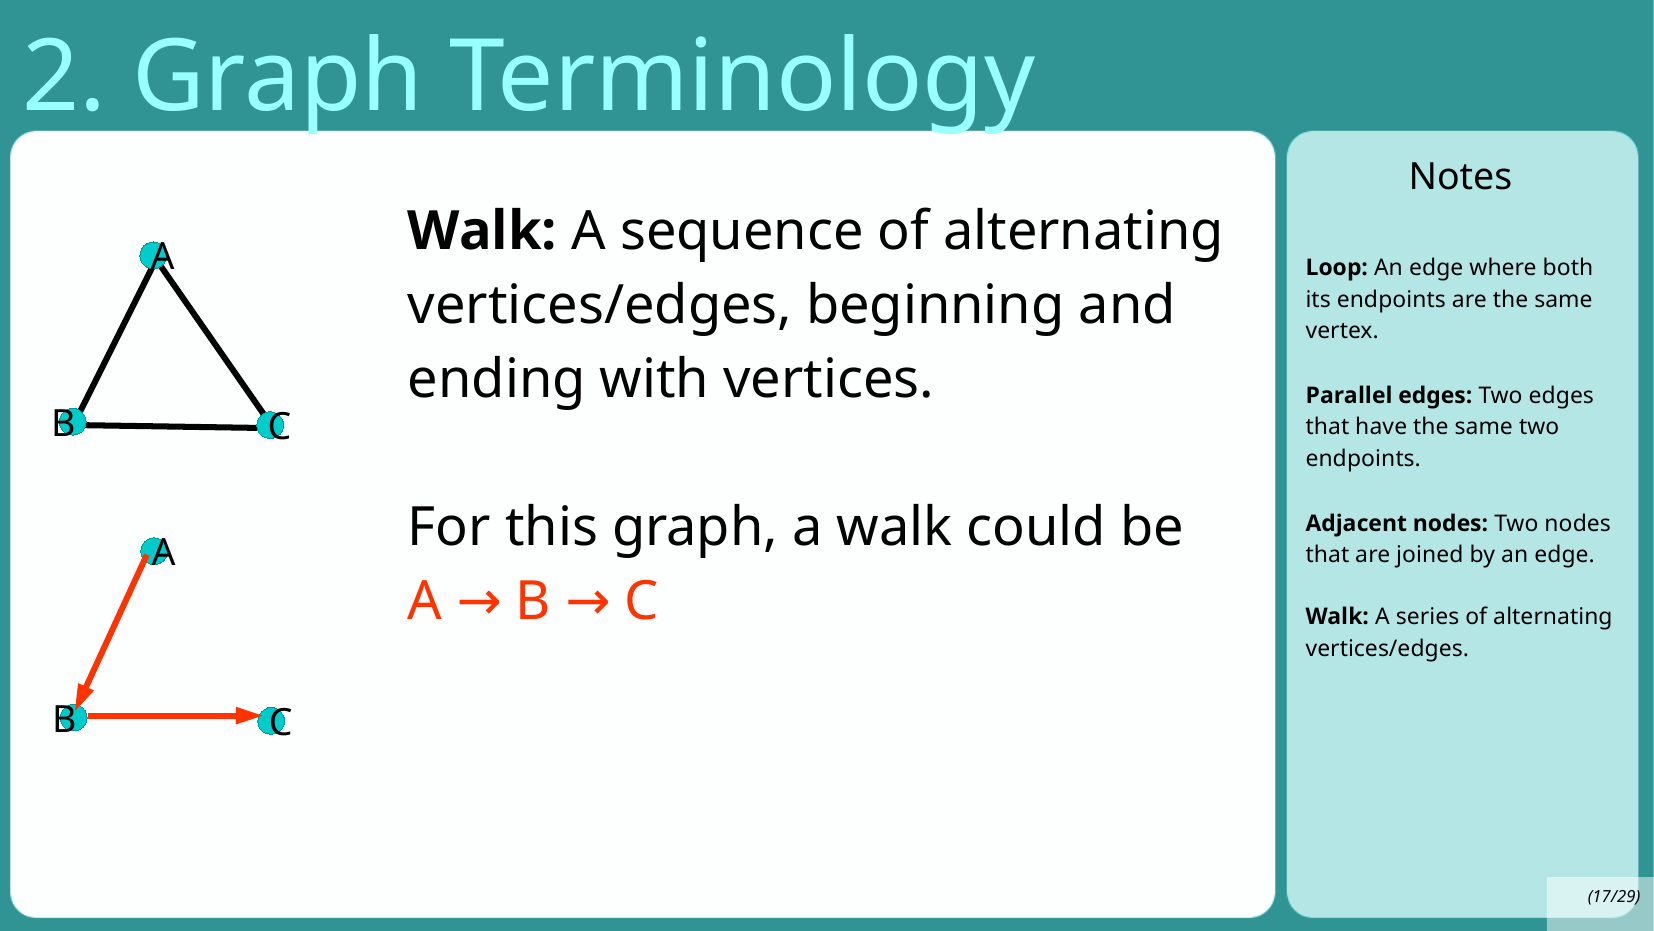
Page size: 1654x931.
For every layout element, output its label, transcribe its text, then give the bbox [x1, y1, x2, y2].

text_box A [140, 537, 161, 565]
picture [0, 0, 1654, 931]
text_box C [257, 707, 278, 735]
text_box A [139, 241, 160, 269]
text_box B [59, 423, 70, 433]
text_box B [67, 704, 88, 731]
text_box Notes Loop: An edge where both its endpoints are the same vertex. Parallel edges: Two edges that have the same two endpoints. Adjacent nodes: Two nodes that are joined by an edge. Walk: A series of alternating vertices/edges. [1290, 141, 1631, 661]
text_box Walk: A sequence of alternating vertices/edges, beginning and ending with vertices. For this graph, a walk could be A → B → C [407, 191, 1244, 810]
text_box A [158, 247, 166, 258]
text_box A [159, 543, 167, 554]
text_box C [274, 711, 285, 732]
text_box C [273, 415, 284, 436]
text_box B [59, 412, 69, 421]
text_box B [60, 708, 70, 717]
text_box B [60, 719, 71, 729]
text_box A [154, 261, 166, 269]
text_box C [256, 411, 276, 439]
title 2. Graph Terminology [22, 13, 1511, 130]
text_box A [155, 557, 167, 565]
text_box B [66, 408, 87, 436]
text_box (<number>/29) [1546, 877, 1654, 931]
